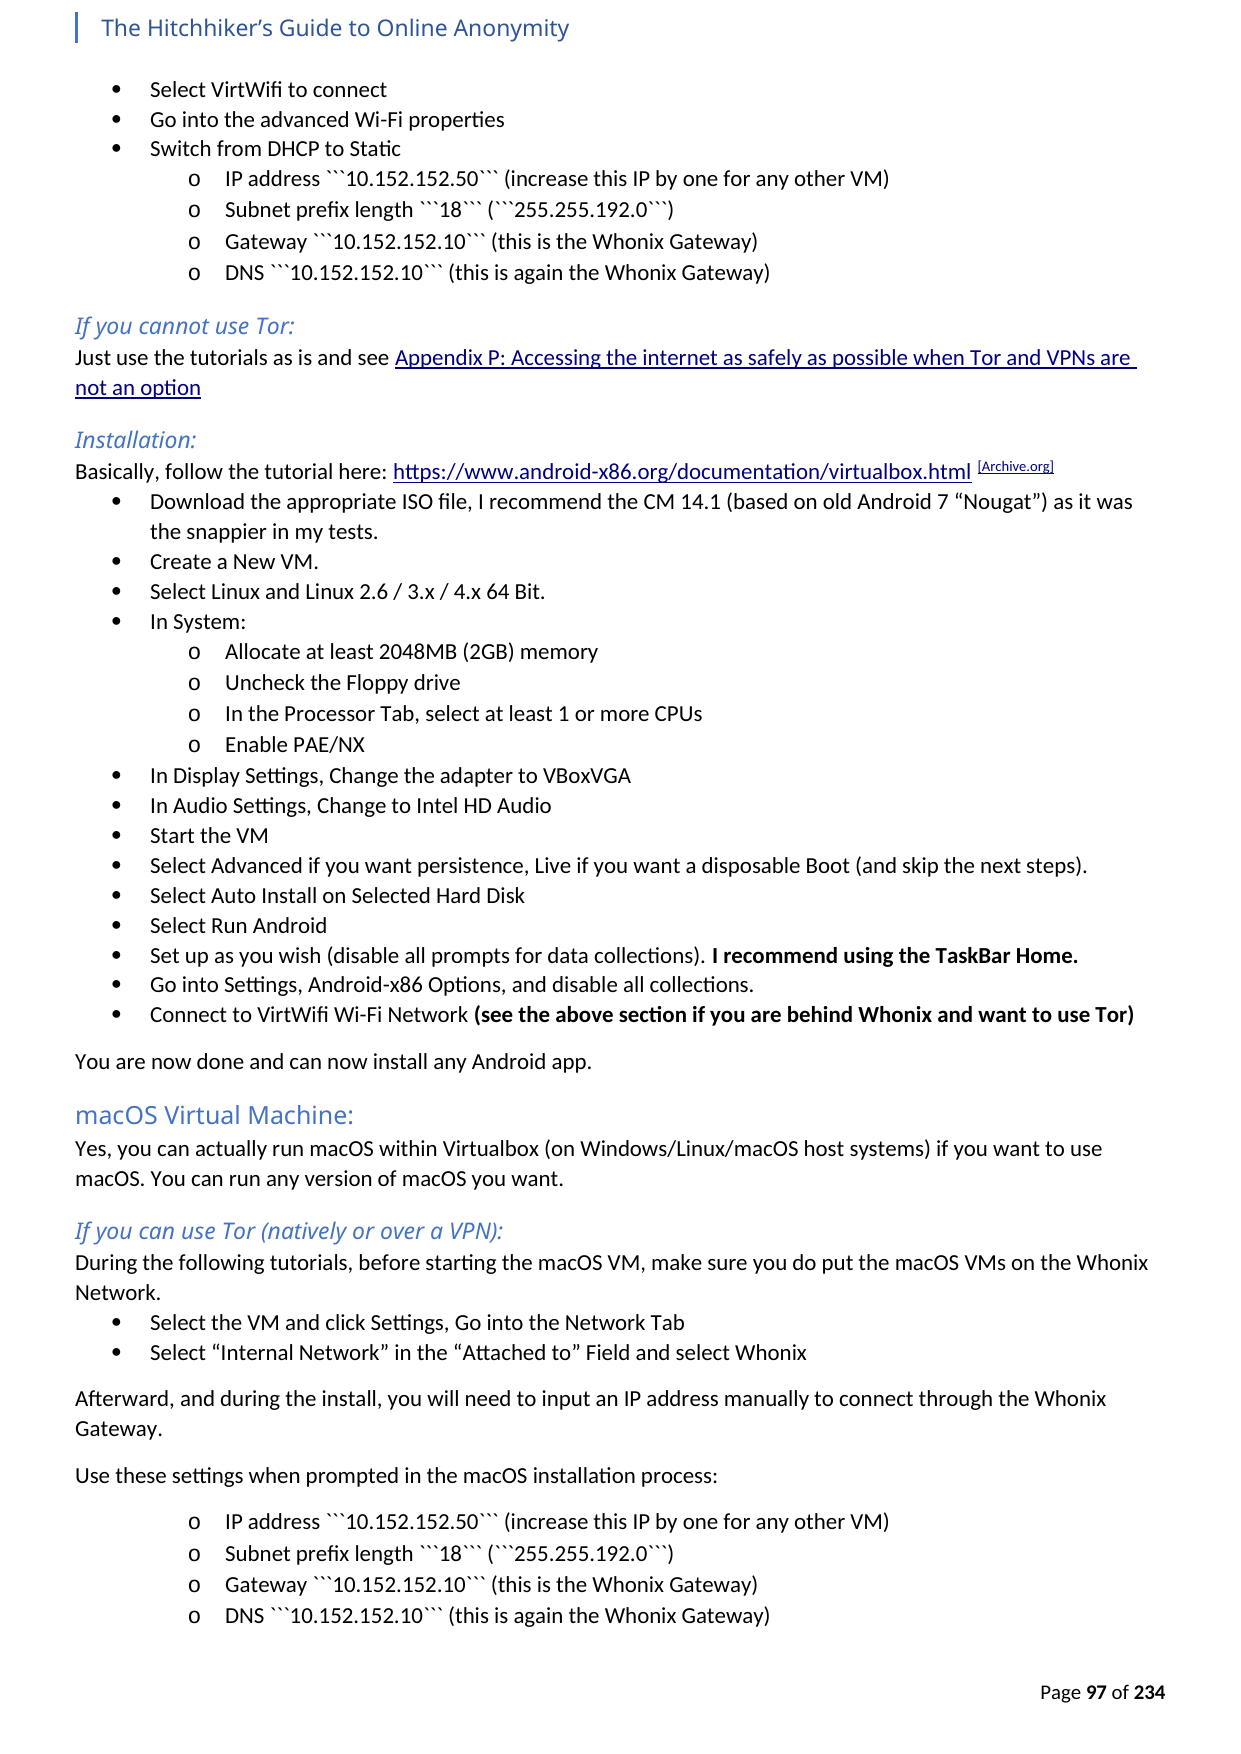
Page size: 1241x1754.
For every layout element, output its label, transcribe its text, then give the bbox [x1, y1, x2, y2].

list IP address ```10.152.152.50``` (increase this IP by one for any other VM) [187, 1507, 1165, 1537]
list In System: [112, 607, 1165, 635]
list Create a New VM. [112, 547, 1165, 575]
list Go into the advanced Wi-Fi properties [112, 105, 1165, 133]
list Select “Internal Network” in the “Attached to” Field and select Whonix [75, 1338, 1165, 1366]
list Subnet prefix length ```18``` (```255.255.192.0```) [187, 1539, 1165, 1568]
text During the following tutorials, before starting the macOS VM, make sure you do put the macOS VMs on the Whonix Network. [75, 1248, 1165, 1306]
text Use these settings when prompted in the macOS installation process: [75, 1461, 1165, 1489]
list IP address ```10.152.152.50``` (increase this IP by one for any other VM) [187, 164, 1165, 194]
subtitle Installation: [75, 424, 1165, 455]
list Connect to VirtWifi Wi-Fi Network (see the above section if you are behind Whonix and want to use Tor) [112, 1001, 1165, 1028]
subtitle If you cannot use Tor: [75, 310, 1165, 341]
list Switch from DHCP to Static [112, 134, 1165, 163]
list Set up as you wish (disable all prompts for data collections). I recommend using the TaskBar Home. [112, 941, 1165, 969]
list Download the appropriate ISO file, I recommend the CM 14.1 (based on old Android 7 “Nougat”) as it was the snappier in my tests. [112, 487, 1165, 545]
list Select Advanced if you want persistence, Live if you want a disposable Boot (and skip the next steps). [112, 851, 1165, 879]
list In the Processor Tab, select at least 1 or more CPUs [187, 699, 1165, 728]
text Basically, follow the tutorial here: https://www.android-x86.org/documentation/virtualbox.html [Archive.org] [75, 457, 1165, 485]
list Allocate at least 2048MB (2GB) memory [187, 637, 1165, 666]
text Afterward, and during the install, you will need to input an IP address manually to connect through the Whonix Gateway. [75, 1384, 1165, 1442]
list In Audio Settings, Change to Intel HD Audio [112, 791, 1165, 819]
list DNS ```10.152.152.10``` (this is again the Whonix Gateway) [187, 1601, 1165, 1630]
list Gateway ```10.152.152.10``` (this is the Whonix Gateway) [187, 227, 1165, 256]
text Just use the tutorials as is and see Appendix P: Accessing the internet as safely as possible when Tor and VPNs are not an option [75, 343, 1165, 401]
list Start the VM [112, 821, 1165, 849]
list Subnet prefix length ```18``` (```255.255.192.0```) [187, 196, 1165, 225]
list Select Run Android [112, 911, 1165, 939]
list Go into Settings, Android-x86 Options, and disable all collections. [112, 971, 1165, 999]
subtitle If you can use Tor (natively or over a VPN): [75, 1215, 1165, 1246]
list Select Linux and Linux 2.6 / 3.x / 4.x 64 Bit. [112, 577, 1165, 605]
list Select the VM and click Settings, Go into the Network Tab [75, 1308, 1165, 1336]
list In Display Settings, Change the adapter to VBoxVGA [112, 761, 1165, 789]
text Yes, you can actually run macOS within Virtualbox (on Windows/Linux/macOS host systems) if you want to use macOS. You can run any version of macOS you want. [75, 1134, 1165, 1192]
list Uncheck the Floppy drive [187, 668, 1165, 697]
list DNS ```10.152.152.10``` (this is again the Whonix Gateway) [187, 258, 1165, 287]
list Select VirtWifi to connect [112, 75, 1165, 103]
text You are now done and can now install any Android app. [75, 1047, 1165, 1075]
list Enable PAE/NX [187, 730, 1165, 759]
list Gateway ```10.152.152.10``` (this is the Whonix Gateway) [187, 1570, 1165, 1599]
list Select Auto Install on Selected Hard Disk [112, 881, 1165, 909]
subtitle macOS Virtual Machine: [75, 1098, 1165, 1132]
